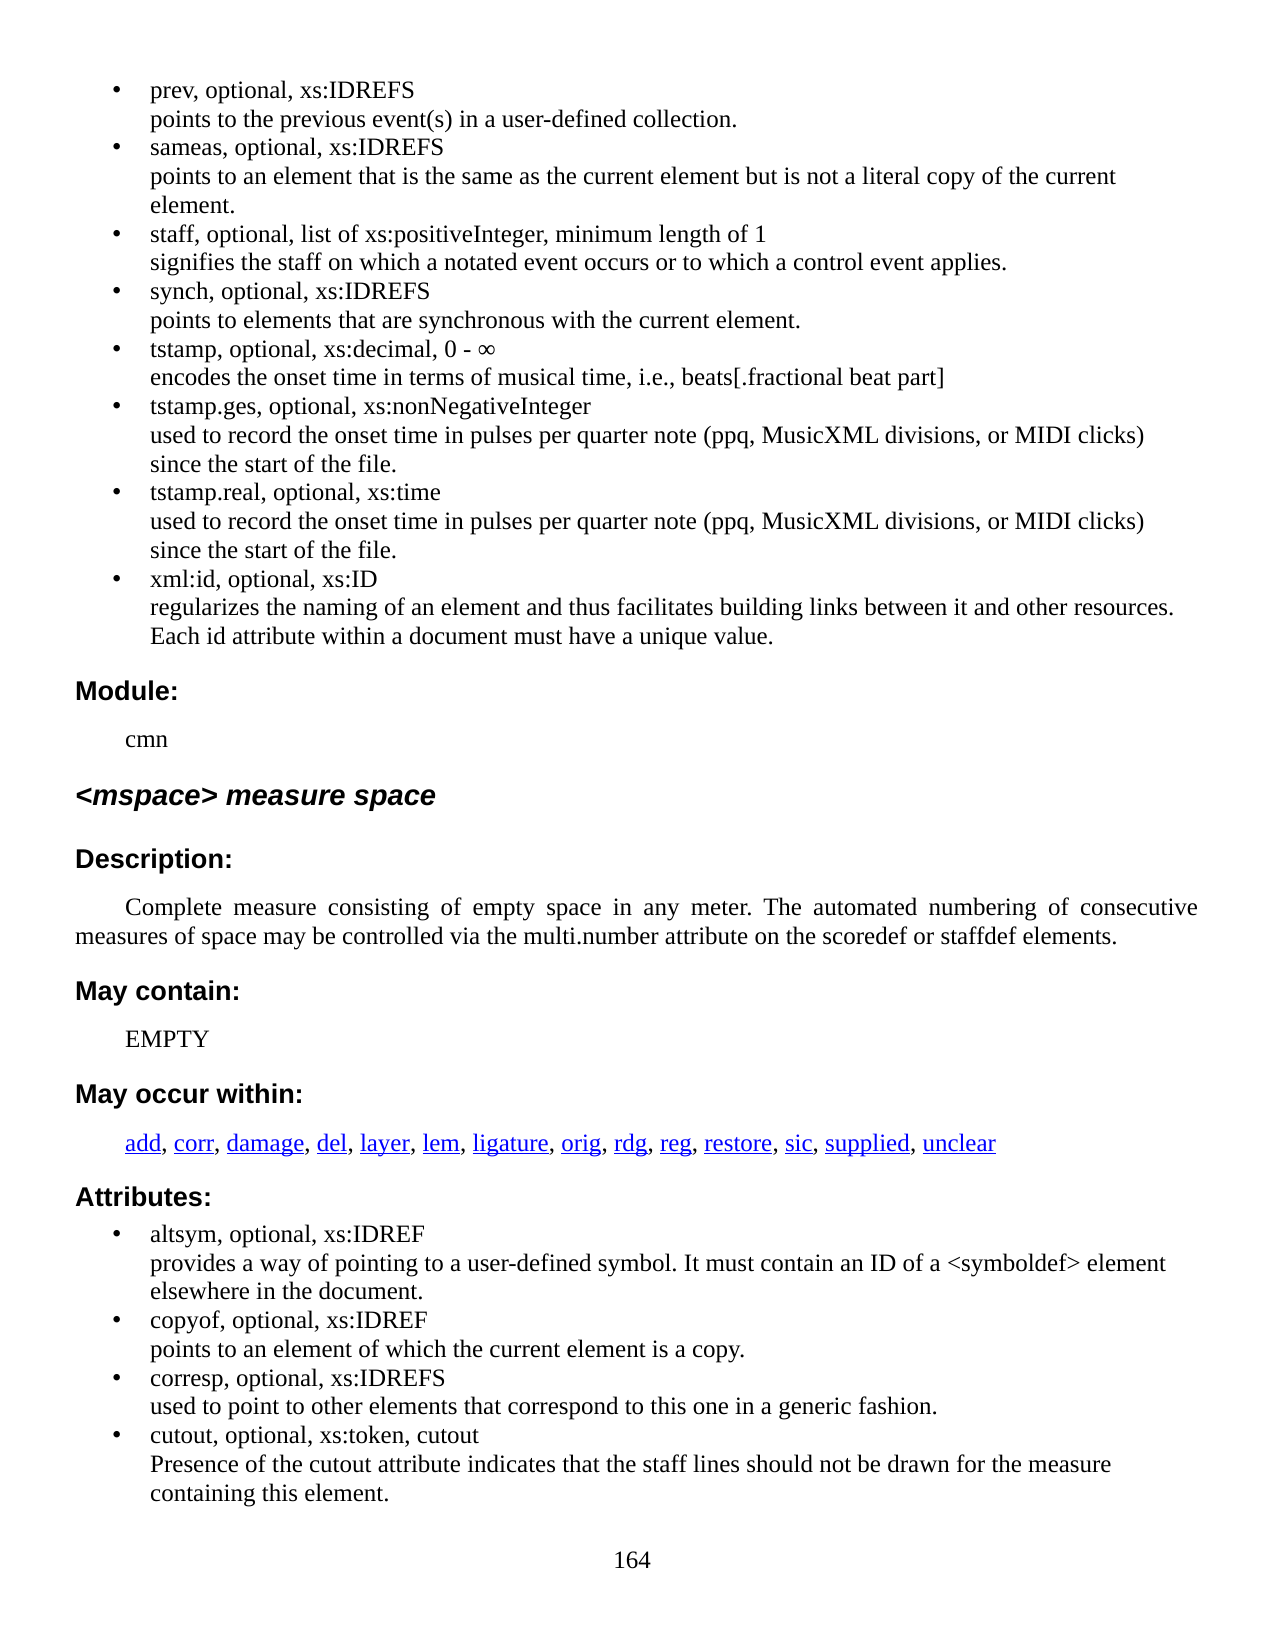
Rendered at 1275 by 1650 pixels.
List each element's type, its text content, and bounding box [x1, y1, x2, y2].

subtitle May contain: [75, 975, 1200, 1006]
list prev, optional, xs:IDREFS points to the previous event(s) in a user-defined collection. [112, 75, 1200, 132]
subtitle Module: [75, 675, 1200, 706]
subtitle Attributes: [75, 1181, 1200, 1213]
list altsym, optional, xs:IDREF provides a way of pointing to a user-defined symbol. It must contain an ID of a <symboldef> element elsewhere in the document. [112, 1219, 1200, 1305]
text Complete measure consisting of empty space in any meter. The automated numbering of consecutive measures of space may be controlled via the multi.number attribute on the scoredef or staffdef elements. [75, 892, 1200, 950]
subtitle Description: [75, 843, 1200, 874]
list staff, optional, list of xs:positiveInteger, minimum length of 1 signifies the staff on which a notated event occurs or to which a control event applies. [112, 219, 1200, 276]
list sameas, optional, xs:IDREFS points to an element that is the same as the current element but is not a literal copy of the current element. [112, 132, 1200, 219]
text add, corr, damage, del, layer, lem, ligature, orig, rdg, reg, restore, sic, supplied, unclear [75, 1128, 1200, 1156]
list synch, optional, xs:IDREFS points to elements that are synchronous with the current element. [112, 276, 1200, 334]
list tstamp.real, optional, xs:time used to record the onset time in pulses per quarter note (ppq, MusicXML divisions, or MIDI clicks) since the start of the file. [112, 477, 1200, 564]
list xml:id, optional, xs:ID regularizes the naming of an element and thus facilitates building links between it and other resources. Each id attribute within a document must have a unique value. [112, 564, 1200, 650]
subtitle May occur within: [75, 1078, 1200, 1109]
text EMPTY [75, 1024, 1200, 1053]
list copyof, optional, xs:IDREF points to an element of which the current element is a copy. [112, 1305, 1200, 1363]
list cutout, optional, xs:token, cutout Presence of the cutout attribute indicates that the staff lines should not be drawn for the measure containing this element. [112, 1420, 1200, 1506]
list tstamp.ges, optional, xs:nonNegativeInteger used to record the onset time in pulses per quarter note (ppq, MusicXML divisions, or MIDI clicks) since the start of the file. [112, 391, 1200, 477]
subtitle <mspace> measure space [75, 778, 1200, 812]
list corresp, optional, xs:IDREFS used to point to other elements that correspond to this one in a generic fashion. [112, 1363, 1200, 1420]
list tstamp, optional, xs:decimal, 0 - ∞ encodes the onset time in terms of musical time, i.e., beats[.fractional beat part] [112, 334, 1200, 391]
text cmn [75, 724, 1200, 753]
